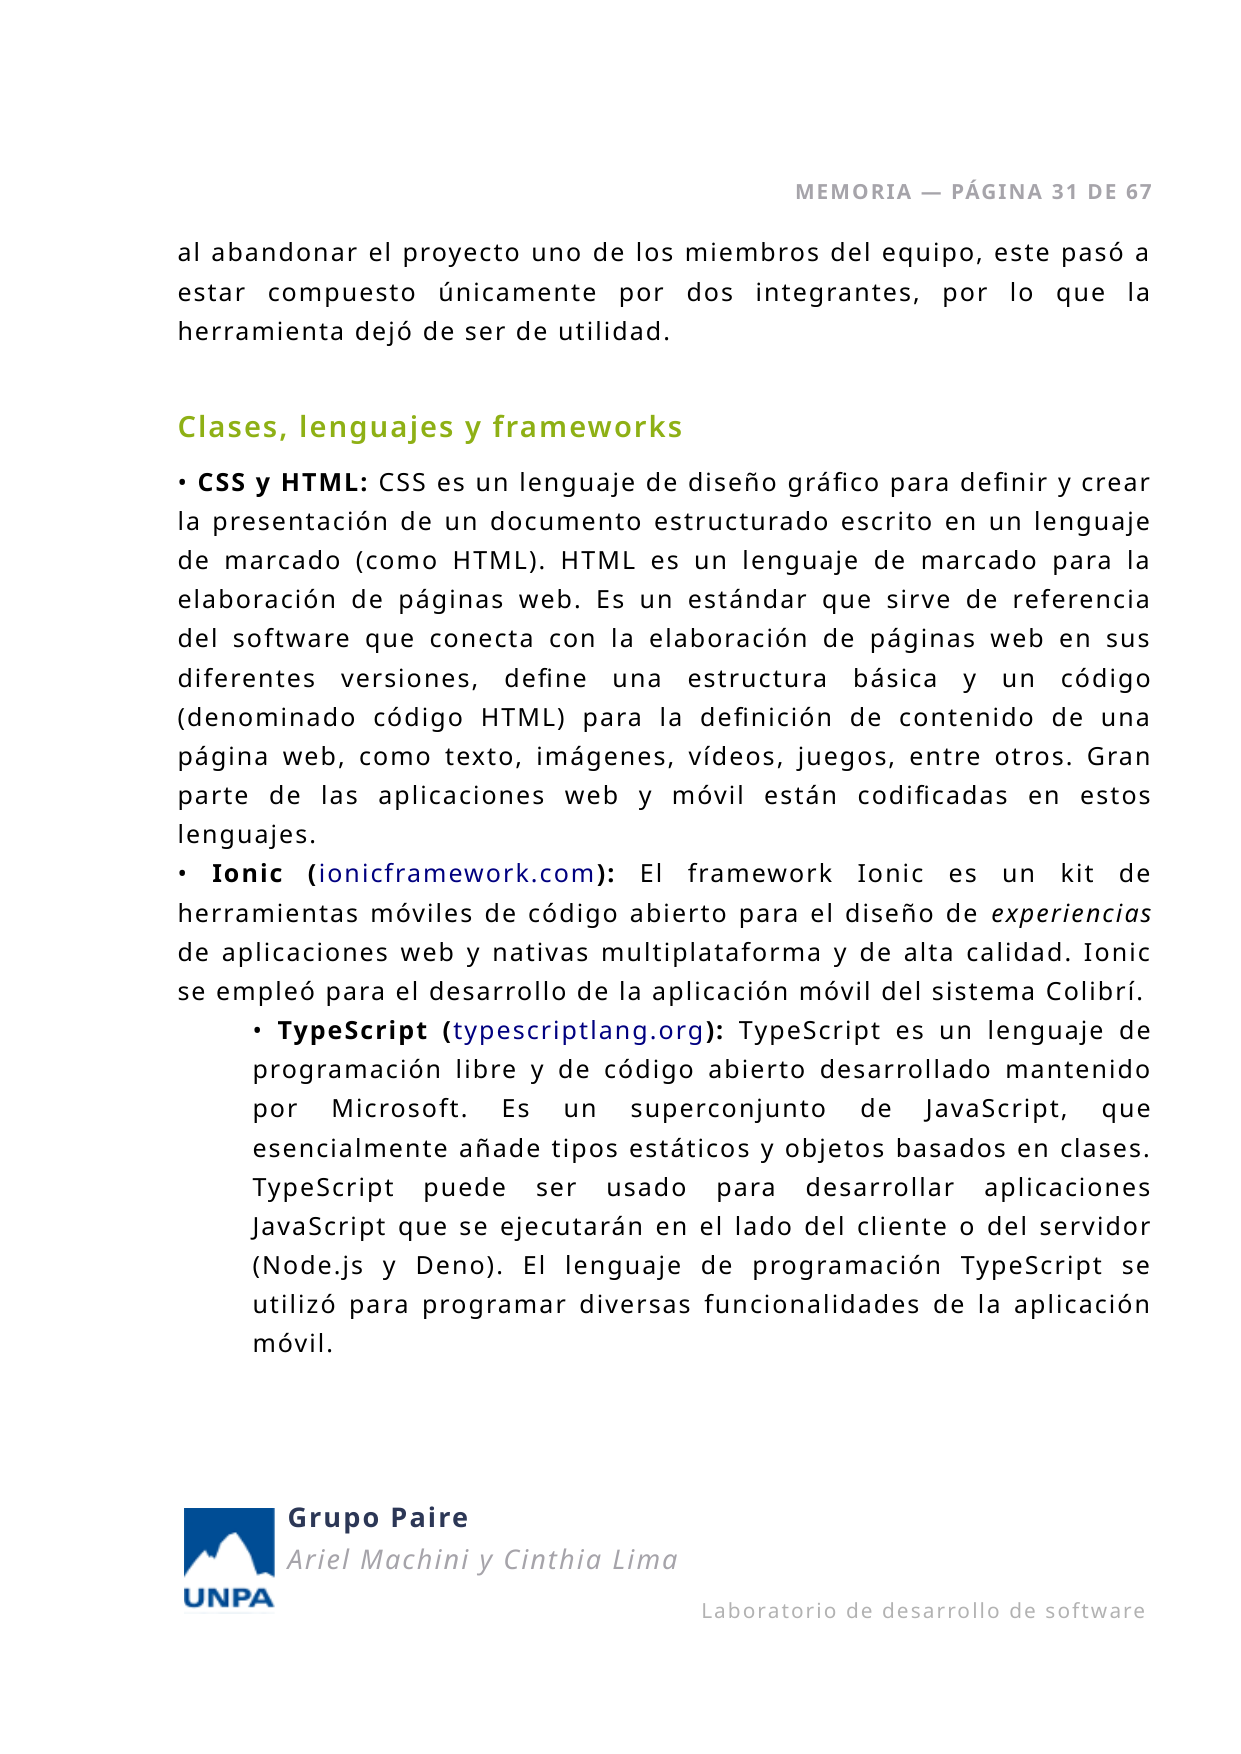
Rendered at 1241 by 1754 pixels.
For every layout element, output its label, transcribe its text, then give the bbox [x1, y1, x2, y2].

subtitle Clases, lenguajes y frameworks [177, 406, 1152, 446]
text al abandonar el proyecto uno de los miembros del equipo, este pasó a estar compuesto únicamente por dos integrantes, por lo que la herramienta dejó de ser de utilidad. [177, 235, 1152, 347]
text • CSS y HTML: CSS es un lenguaje de diseño gráfico para definir y crear la presentación de un documento estructurado escrito en un lenguaje de marcado (como HTML). HTML es un lenguaje de marcado para la elaboración de páginas web. Es un estándar que sirve de referencia del software que conecta con la elaboración de páginas web en sus diferentes versiones, define una estructura básica y un código (denominado código HTML) para la definición de contenido de una página web, como texto, imágenes, vídeos, juegos, entre otros. Gran parte de las aplicaciones web y móvil están codificadas en estos lenguajes. [177, 464, 1152, 851]
picture [184, 1508, 275, 1614]
text • Ionic (ionicframework.com): El framework Ionic es un kit de herramientas móviles de código abierto para el diseño de experiencias de aplicaciones web y nativas multiplataforma y de alta calidad. Ionic se empleó para el desarrollo de la aplicación móvil del sistema Colibrí. [177, 856, 1152, 1008]
text • TypeScript (typescriptlang.org): TypeScript es un lenguaje de programación libre y de código abierto desarrollado mantenido por Microsoft. Es un superconjunto de JavaScript, que esencialmente añade tipos estáticos y objetos basados en clases. TypeScript puede ser usado para desarrollar aplicaciones JavaScript que se ejecutarán en el lado del cliente o del servidor (Node.js y Deno). El lenguaje de programación TypeScript se utilizó para programar diversas funcionalidades de la aplicación móvil. [252, 1013, 1152, 1360]
